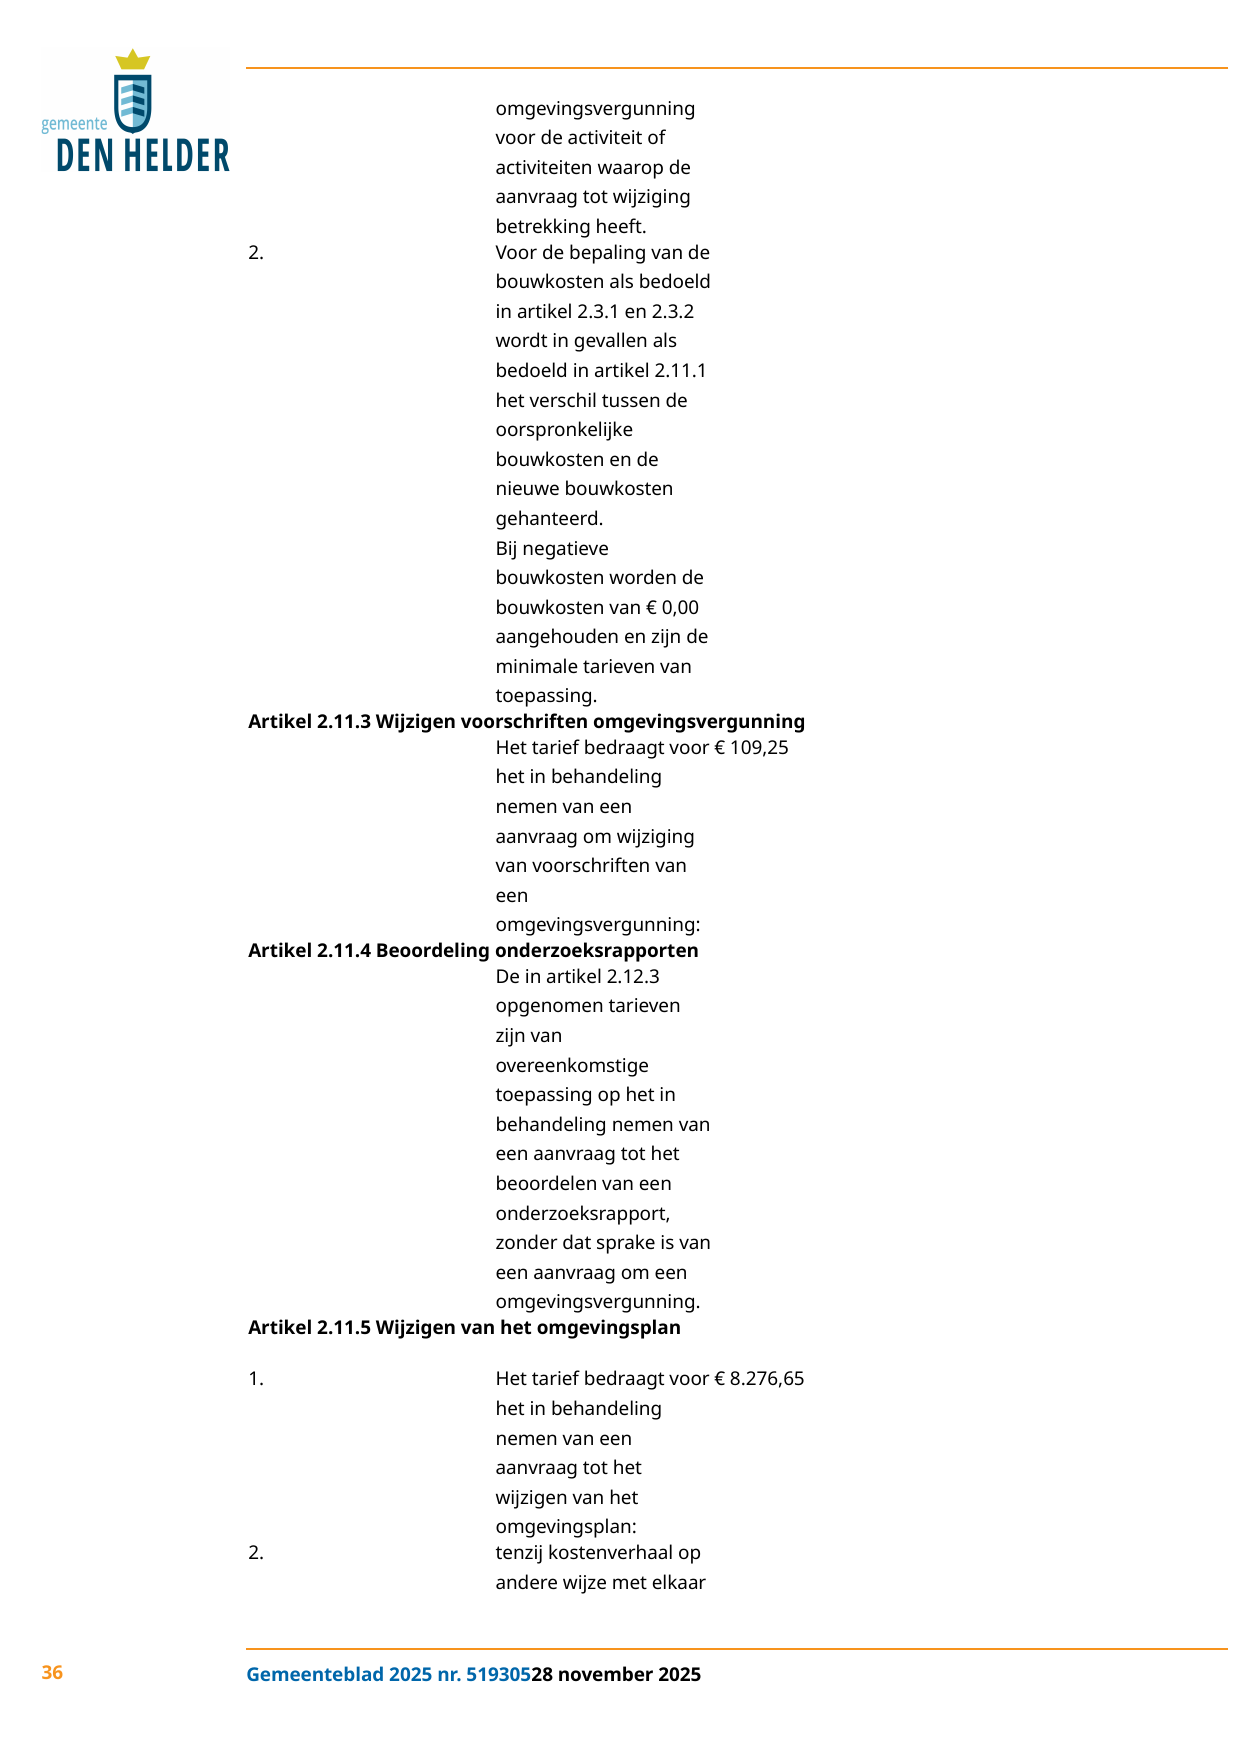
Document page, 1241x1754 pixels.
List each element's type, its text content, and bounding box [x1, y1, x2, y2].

table_cell omgevingsvergunning voor de activiteit of activiteiten waarop de aanvraag tot wijziging betrekking heeft. [495, 95, 714, 239]
table_cell [933, 239, 1152, 708]
table_cell 1. [248, 1366, 495, 1539]
table_cell Artikel 2.11.4 Beoordeling onderzoeksrapporten [248, 937, 1152, 963]
table_cell [933, 1539, 1152, 1594]
table_cell € 8.276,65 [714, 1366, 933, 1539]
table_cell [714, 239, 933, 708]
table_cell Artikel 2.11.5 Wijzigen van het omgevingsplan [248, 1314, 1152, 1340]
table_cell [248, 734, 495, 937]
table_cell 2. [248, 239, 495, 708]
table_cell [714, 1539, 933, 1594]
table_cell [933, 734, 1152, 937]
table_cell € 109,25 [714, 734, 933, 937]
table_cell De in artikel 2.12.3 opgenomen tarieven zijn van overeenkomstige toepassing op het in behandeling nemen van een aanvraag tot het beoordelen van een onderzoeksrapport, zonder dat sprake is van een aanvraag om een omgevingsvergunning. [495, 963, 714, 1314]
picture [182, 144, 187, 165]
picture [130, 157, 135, 172]
picture [41, 47, 231, 172]
table_cell [248, 963, 495, 1314]
table_cell Voor de bepaling van de bouwkosten als bedoeld in artikel 2.3.1 en 2.3.2 wordt in gevallen als bedoeld in artikel 2.11.1 het verschil tussen de oorspronkelijke bouwkosten en de nieuwe bouwkosten gehanteerd. Bij negatieve bouwkosten worden de bouwkosten van € 0,00 aangehouden en zijn de minimale tarieven van toepassing. [495, 239, 714, 708]
table_cell [248, 1340, 495, 1366]
table_cell 2. [248, 1539, 495, 1594]
table_cell [495, 1340, 714, 1366]
picture [100, 154, 106, 172]
table_cell [933, 963, 1152, 1314]
table_cell Het tarief bedraagt voor het in behandeling nemen van een aanvraag om wijziging van voorschriften van een omgevingsvergunning: [495, 734, 714, 937]
picture [220, 160, 224, 172]
table_cell Het tarief bedraagt voor het in behandeling nemen van een aanvraag tot het wijzigen van het omgevingsplan: [495, 1366, 714, 1539]
table_cell Artikel 2.11.3 Wijzigen voorschriften omgevingsvergunning [248, 708, 1152, 734]
table_cell [714, 95, 933, 239]
table_cell [248, 95, 495, 239]
table_cell tenzij kostenverhaal op andere wijze met elkaar [495, 1539, 714, 1594]
picture [63, 144, 68, 165]
table_cell [714, 963, 933, 1314]
table_cell [714, 1340, 933, 1366]
table_cell [933, 95, 1152, 239]
table_cell [933, 1366, 1152, 1539]
table_cell [933, 1340, 1152, 1366]
